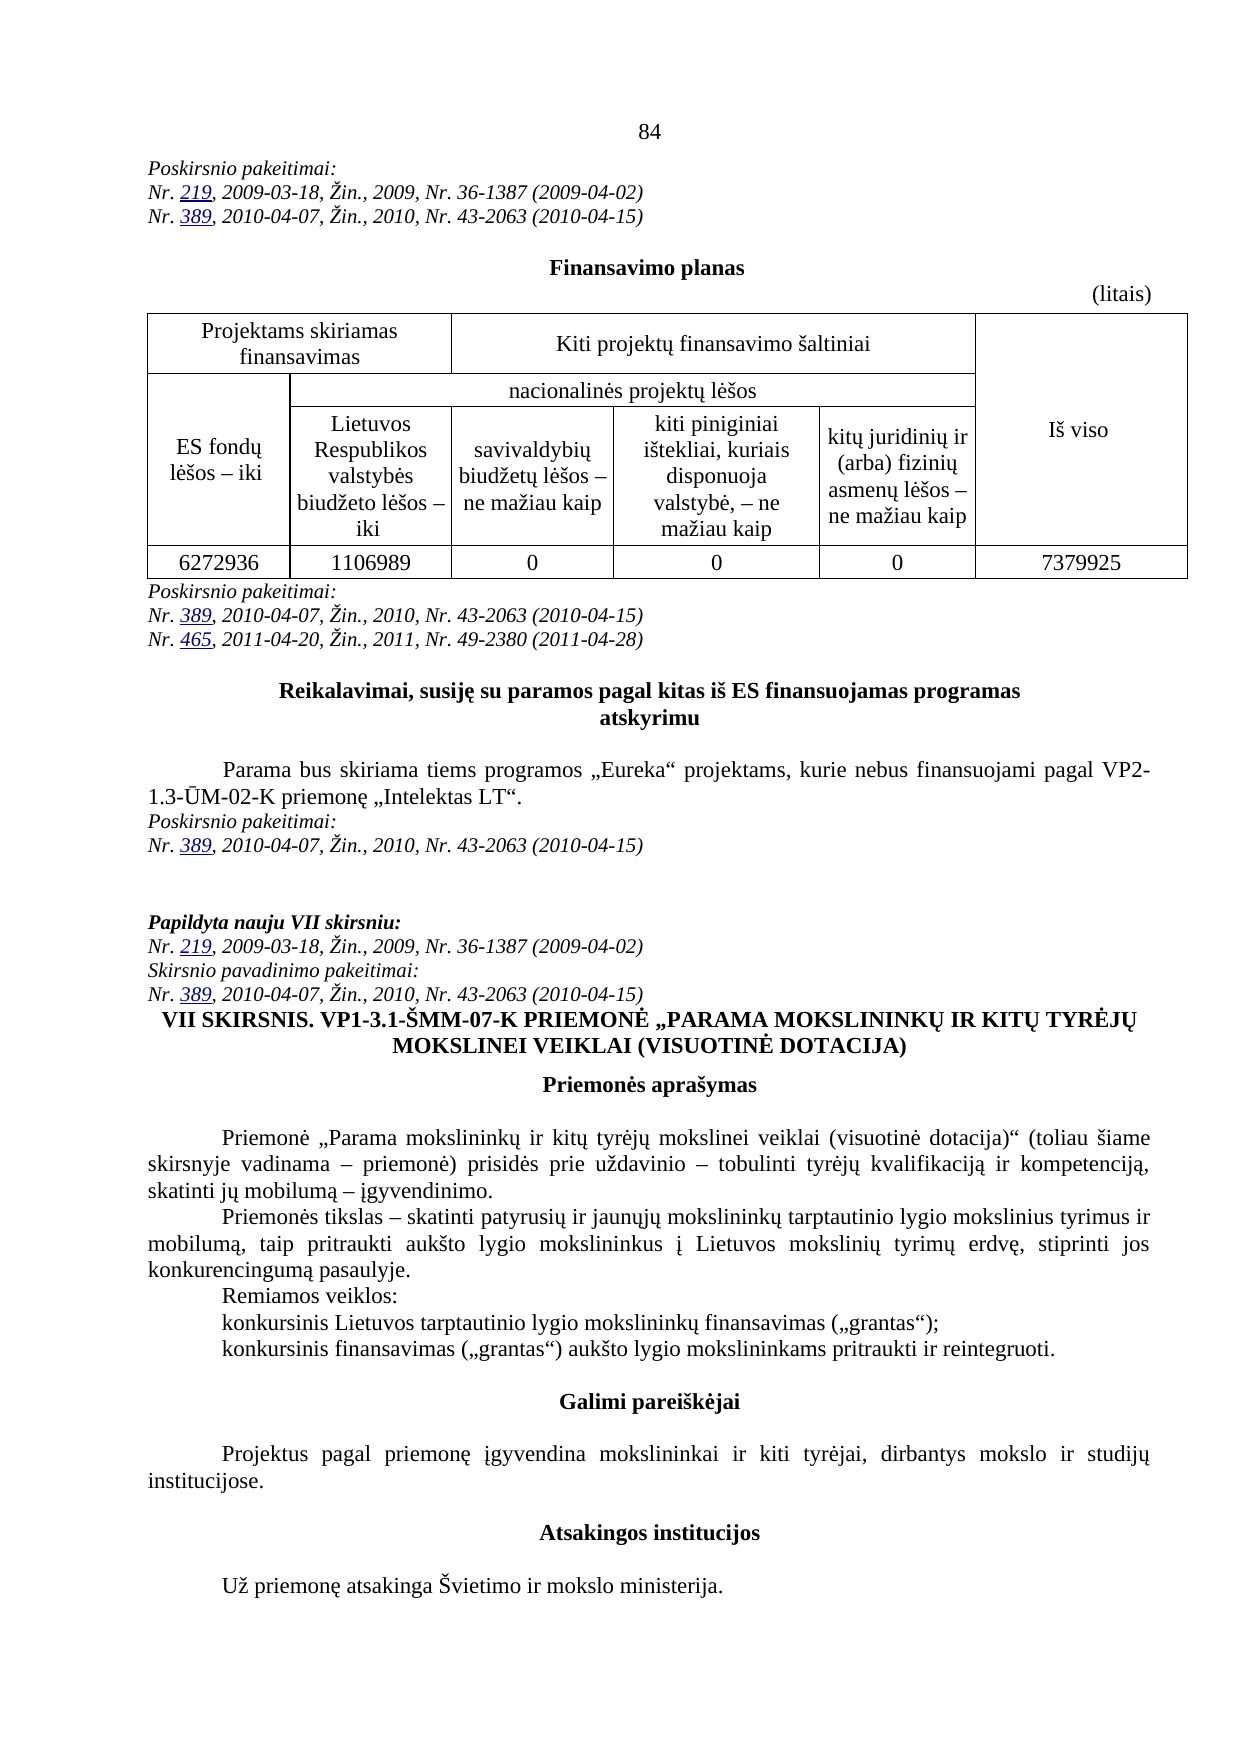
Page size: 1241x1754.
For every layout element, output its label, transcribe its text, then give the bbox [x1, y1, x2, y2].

text VII SKIRSNIS. VP1-3.1-ŠMM-07-K PRIEMONĖ „PARAMA MOKSLININKŲ IR KITŲ TYRĖJŲ MOKSLINEI VEIKLAI (VISUOTINĖ DOTACIJA) [148, 1006, 1152, 1059]
table_cell 7379925 [976, 546, 1187, 578]
text Nr. 389, 2010-04-07, Žin., 2010, Nr. 43-2063 (2010-04-15) [148, 603, 1152, 627]
text Nr. 389, 2010-04-07, Žin., 2010, Nr. 43-2063 (2010-04-15) [148, 982, 1152, 1006]
text Už priemonę atsakinga Švietimo ir mokslo ministerija. [148, 1572, 1152, 1598]
text Priemonės aprašymas [148, 1071, 1152, 1098]
text Priemonė „Parama mokslininkų ir kitų tyrėjų mokslinei veiklai (visuotinė dotacija)“ (toliau šiame skirsnyje vadinama – priemonė) prisidės prie uždavinio – tobulinti tyrėjų kvalifikaciją ir kompetenciją, skatinti jų mobilumą – įgyvendinimo. [148, 1124, 1152, 1203]
table_cell Lietuvos Respublikos valstybės biudžeto lėšos – iki [291, 407, 451, 544]
text konkursinis finansavimas („grantas“) aukšto lygio mokslininkams pritraukti ir reintegruoti. [148, 1335, 1152, 1361]
text Atsakingos institucijos [148, 1519, 1152, 1546]
table_cell 0 [452, 546, 613, 578]
text (litais) [148, 281, 1152, 307]
text Parama bus skiriama tiems programos „Eureka“ projektams, kurie nebus finansuojami pagal VP2-1.3-ŪM-02-K priemonę „Intelektas LT“. [148, 756, 1152, 809]
table_cell kitų juridinių ir (arba) fizinių asmenų lėšos – ne mažiau kaip [820, 407, 975, 544]
text Reikalavimai, susiję su paramos pagal kitas iš ES finansuojamas programas atskyrimu [148, 677, 1152, 730]
table_cell kiti piniginiai ištekliai, kuriais disponuoja valstybė, – ne mažiau kaip [614, 407, 819, 544]
text Papildyta nauju VII skirsniu: [148, 910, 1152, 934]
text Poskirsnio pakeitimai: [148, 156, 1152, 180]
text Poskirsnio pakeitimai: [148, 579, 1152, 603]
text Nr. 219, 2009-03-18, Žin., 2009, Nr. 36-1387 (2009-04-02) [148, 180, 1152, 204]
table_cell ES fondų lėšos – iki [148, 374, 289, 544]
text Galimi pareiškėjai [148, 1388, 1152, 1414]
text Priemonės tikslas – skatinti patyrusių ir jaunųjų mokslininkų tarptautinio lygio mokslinius tyrimus ir mobilumą, taip pritraukti aukšto lygio mokslininkus į Lietuvos mokslinių tyrimų erdvę, stiprinti jos konkurencingumą pasaulyje. [148, 1203, 1152, 1282]
table_cell nacionalinės projektų lėšos [291, 374, 975, 406]
table_cell 0 [614, 546, 819, 578]
table_cell 0 [820, 546, 975, 578]
text Nr. 389, 2010-04-07, Žin., 2010, Nr. 43-2063 (2010-04-15) [148, 833, 1152, 857]
table_header Iš viso [976, 314, 1187, 544]
table_cell 6272936 [148, 546, 289, 578]
table_header Projektams skiriamas finansavimas [148, 314, 451, 373]
text Poskirsnio pakeitimai: [148, 809, 1152, 833]
text Projektus pagal priemonę įgyvendina mokslininkai ir kiti tyrėjai, dirbantys mokslo ir studijų institucijose. [148, 1440, 1152, 1493]
table_header Kiti projektų finansavimo šaltiniai [452, 314, 975, 373]
table_cell 1106989 [291, 546, 451, 578]
text Nr. 465, 2011-04-20, Žin., 2011, Nr. 49-2380 (2011-04-28) [148, 627, 1152, 651]
text Remiamos veiklos: [148, 1282, 1152, 1309]
table_cell savivaldybių biudžetų lėšos – ne mažiau kaip [452, 407, 613, 544]
text Finansavimo planas [148, 254, 1152, 281]
text konkursinis Lietuvos tarptautinio lygio mokslininkų finansavimas („grantas“); [148, 1309, 1152, 1335]
text Nr. 389, 2010-04-07, Žin., 2010, Nr. 43-2063 (2010-04-15) [148, 204, 1152, 228]
text Skirsnio pavadinimo pakeitimai: [148, 958, 1152, 982]
text Nr. 219, 2009-03-18, Žin., 2009, Nr. 36-1387 (2009-04-02) [148, 934, 1152, 958]
